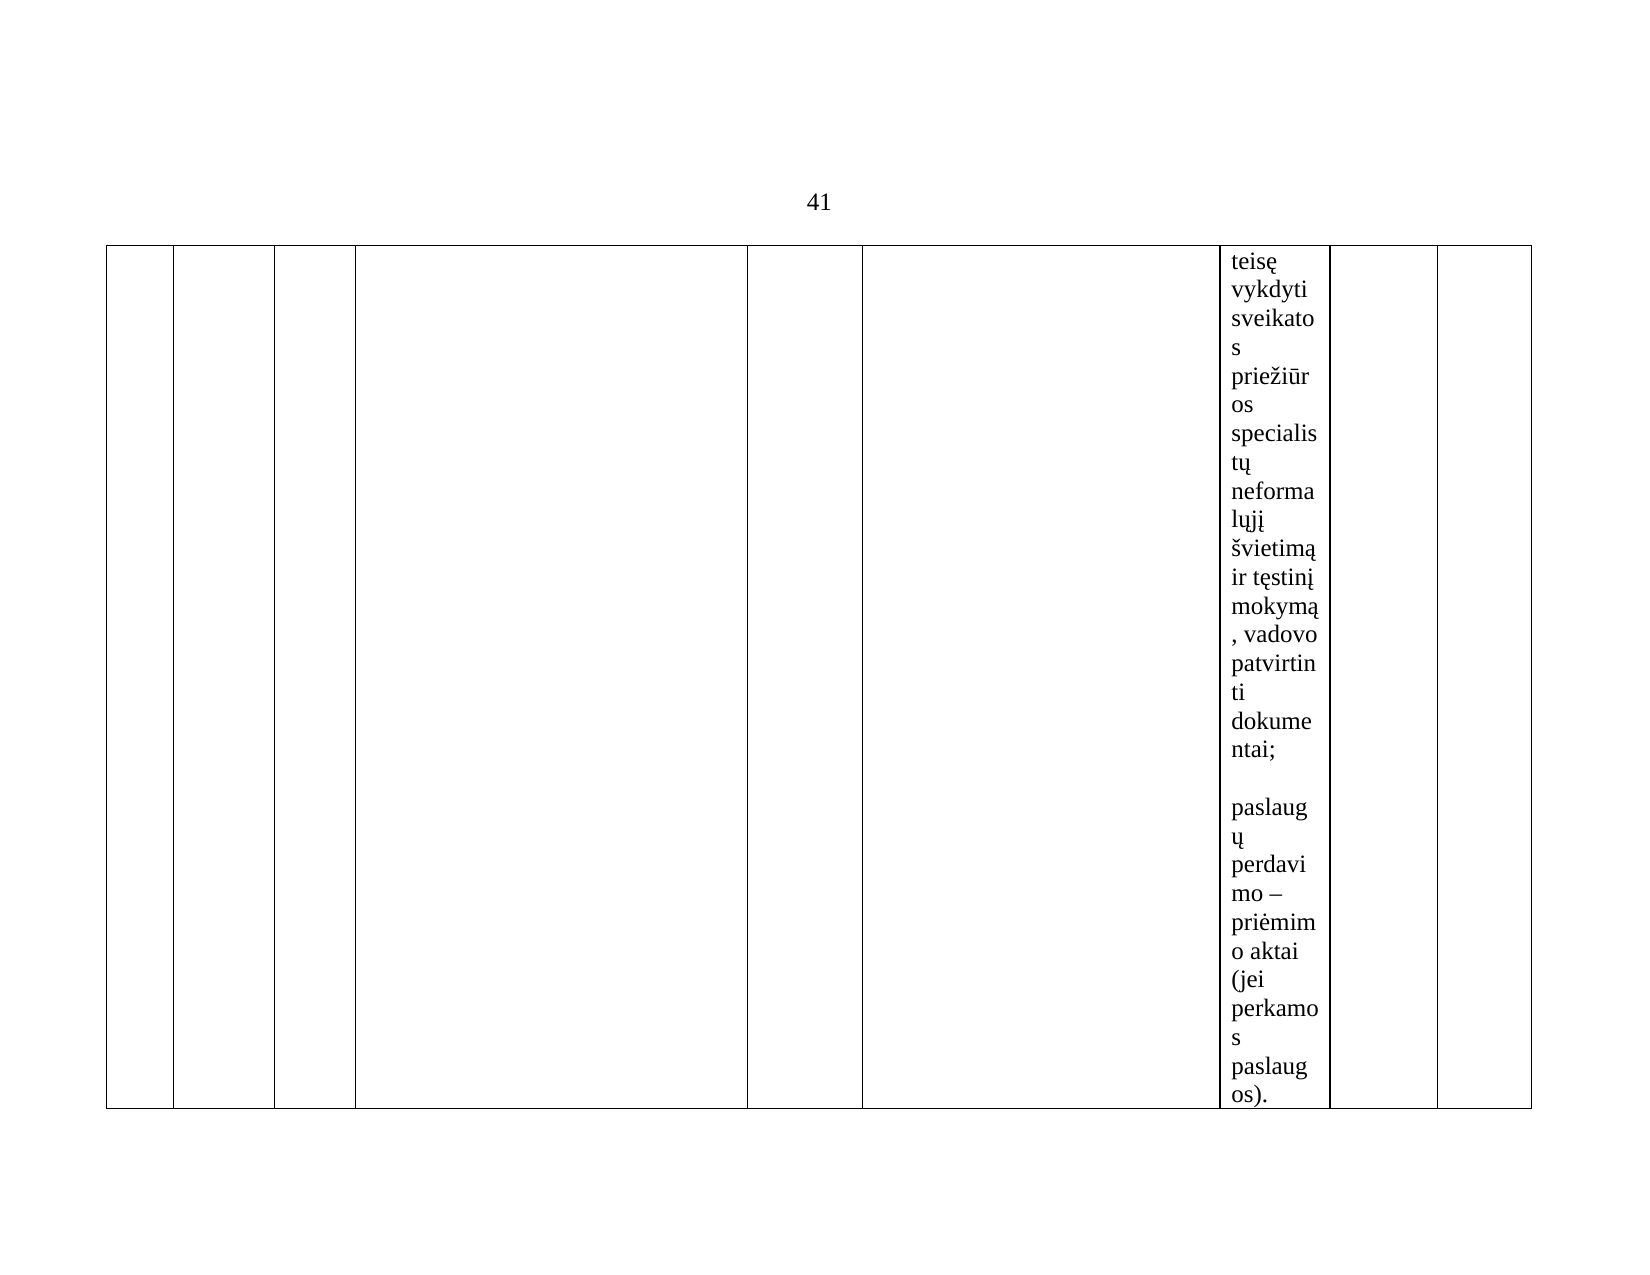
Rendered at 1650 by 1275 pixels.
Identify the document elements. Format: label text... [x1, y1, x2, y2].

table_cell [863, 246, 1219, 1108]
table_cell teisę vykdyti sveikatos priežiūros specialistų neformalųjį švietimą ir tęstinį mokymą, vadovo patvirtinti dokumentai; paslaugų perdavimo – priėmimo aktai (jei perkamos paslaugos). [1221, 246, 1329, 1108]
table_cell [174, 246, 274, 1108]
table_cell [1331, 246, 1437, 1108]
table_cell [1438, 246, 1531, 1108]
table_cell [107, 246, 173, 1108]
table_cell [275, 246, 355, 1108]
table_cell [748, 246, 862, 1108]
table_cell [356, 246, 747, 1108]
